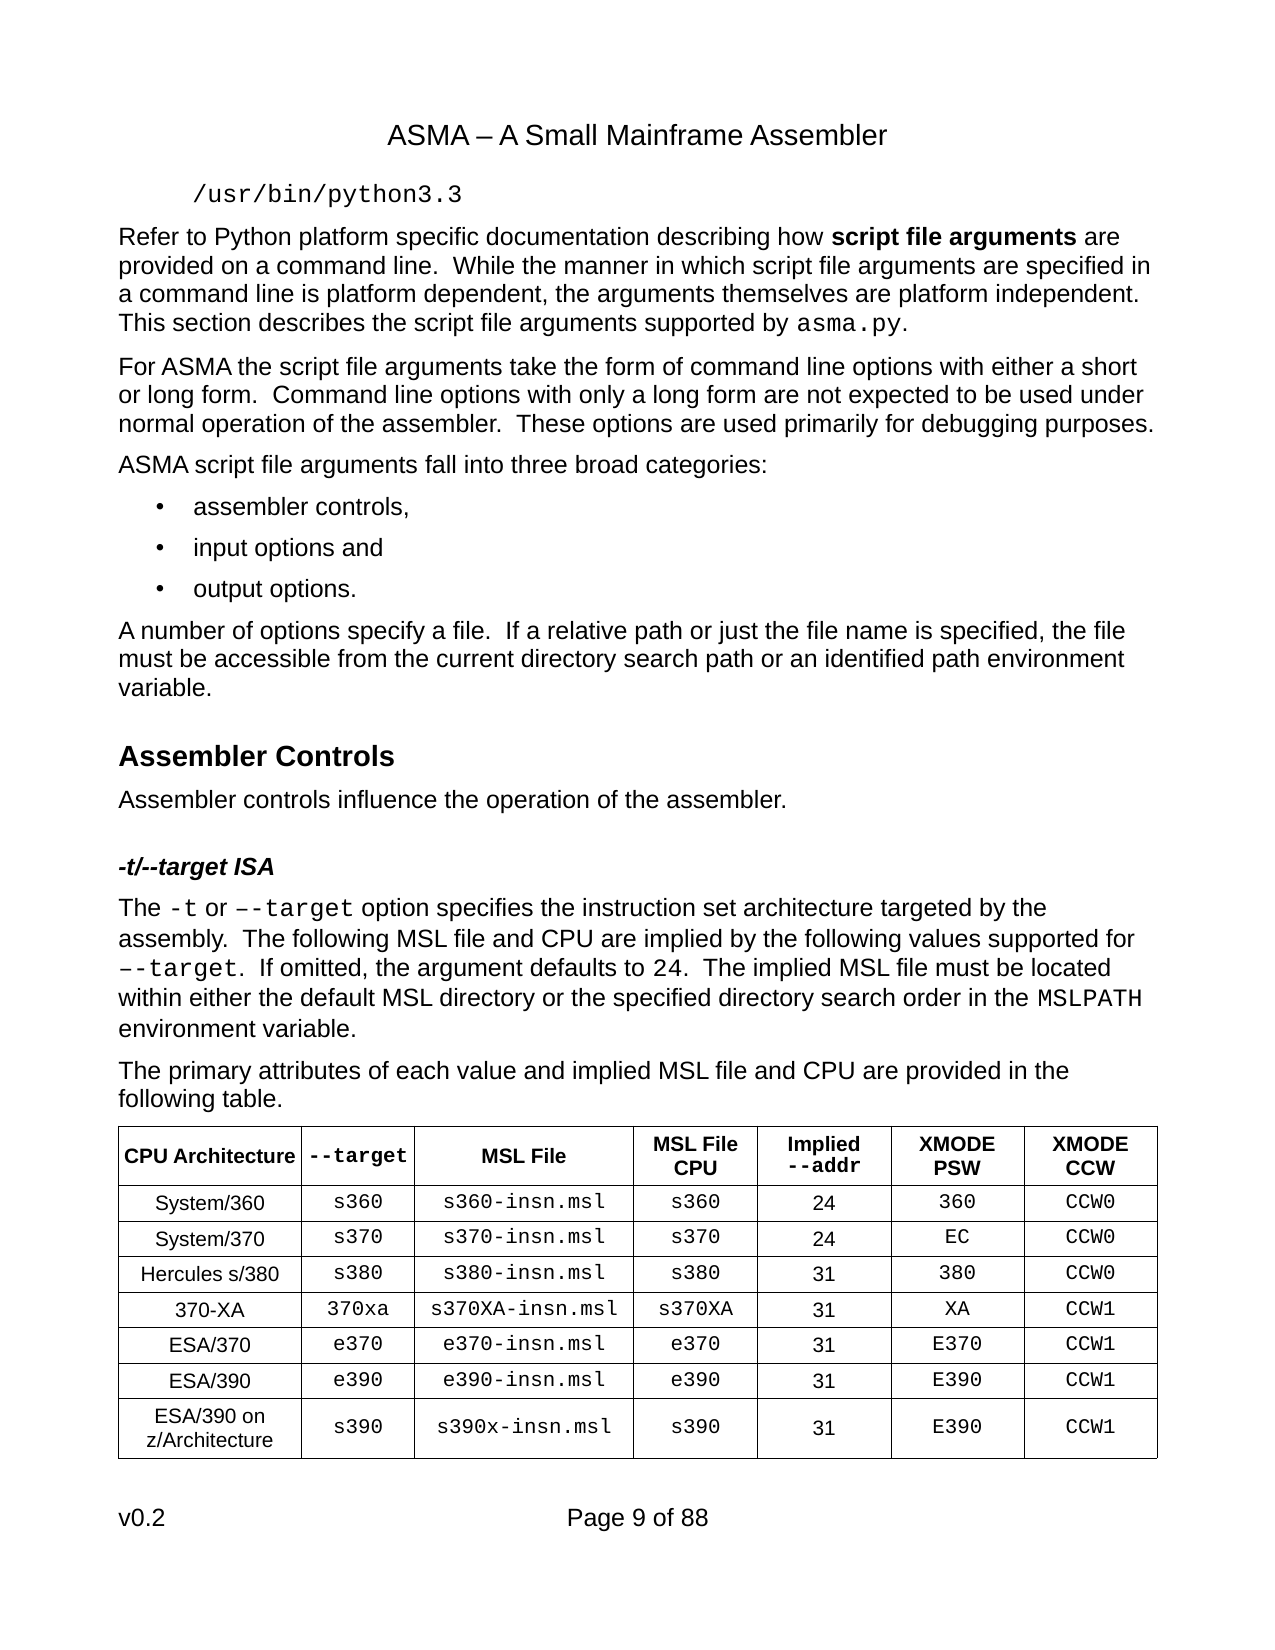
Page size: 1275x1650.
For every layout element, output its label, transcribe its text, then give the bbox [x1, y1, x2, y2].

table_cell s380 [302, 1257, 414, 1292]
table_cell 370xa [302, 1293, 414, 1327]
table_cell s370-insn.msl [415, 1222, 633, 1256]
subtitle Assembler Controls [118, 739, 1157, 773]
table_cell s380-insn.msl [415, 1257, 633, 1292]
list input options and [156, 533, 1157, 562]
table_cell 24 [758, 1186, 891, 1221]
table_header CPU Architecture [119, 1127, 301, 1185]
table_header XMODE CCW [1025, 1127, 1157, 1185]
text A number of options specify a file. If a relative path or just the file name is specified, the file must be accessible from the current directory search path or an identified path environment variable. [118, 616, 1157, 702]
table_cell 370-XA [119, 1293, 301, 1327]
table_header MSL File [415, 1127, 633, 1185]
table_cell CCW0 [1025, 1186, 1157, 1221]
table_cell e390 [634, 1364, 757, 1398]
table_cell e390 [302, 1364, 414, 1398]
table_cell ESA/370 [119, 1328, 301, 1363]
table_cell System/370 [119, 1222, 301, 1256]
table_cell s360-insn.msl [415, 1186, 633, 1221]
table_cell XA [892, 1293, 1024, 1327]
text Assembler controls influence the operation of the assembler. [118, 786, 1157, 814]
table_cell s370XA [634, 1293, 757, 1327]
table_header Implied --addr [758, 1127, 891, 1185]
table_cell ESA/390 on z/Architecture [119, 1399, 301, 1458]
table_cell e370 [634, 1328, 757, 1363]
table_cell E390 [892, 1364, 1024, 1398]
table_cell 380 [892, 1257, 1024, 1292]
table_cell CCW0 [1025, 1257, 1157, 1292]
text The -t or –-target option specifies the instruction set architecture targeted by the assembly. The following MSL file and CPU are implied by the following values supported for –-target. If omitted, the argument defaults to 24. The implied MSL file must be located within either the default MSL directory or the specified directory search order in the MSLPATH environment variable. [118, 893, 1157, 1043]
list output options. [156, 574, 1157, 603]
table_header MSL File CPU [634, 1127, 757, 1185]
table_cell System/360 [119, 1186, 301, 1221]
table_cell CCW1 [1025, 1399, 1157, 1458]
table_header XMODE PSW [892, 1127, 1024, 1185]
table_cell s370 [634, 1222, 757, 1256]
table_cell s360 [302, 1186, 414, 1221]
table_cell 31 [758, 1257, 891, 1292]
table_cell 31 [758, 1364, 891, 1398]
text Refer to Python platform specific documentation describing how script file arguments are provided on a command line. While the manner in which script file arguments are specified in a command line is platform dependent, the arguments themselves are platform independent. This section describes the script file arguments supported by asma.py. [118, 222, 1157, 339]
table_cell s390 [634, 1399, 757, 1458]
table_cell CCW1 [1025, 1293, 1157, 1327]
table_cell e370-insn.msl [415, 1328, 633, 1363]
table_cell E390 [892, 1399, 1024, 1458]
table_cell ESA/390 [119, 1364, 301, 1398]
table_cell CCW0 [1025, 1222, 1157, 1256]
list assembler controls, [156, 492, 1157, 521]
table_cell 31 [758, 1328, 891, 1363]
table_cell CCW1 [1025, 1328, 1157, 1363]
table_cell E370 [892, 1328, 1024, 1363]
text /usr/bin/python3.3 [192, 181, 1157, 209]
text For ASMA the script file arguments take the form of command line options with either a short or long form. Command line options with only a long form are not expected to be used under normal operation of the assembler. These options are used primarily for debugging purposes. [118, 352, 1157, 438]
table_cell Hercules s/380 [119, 1257, 301, 1292]
table_cell e390-insn.msl [415, 1364, 633, 1398]
table_cell 360 [892, 1186, 1024, 1221]
text The primary attributes of each value and implied MSL file and CPU are provided in the following table. [118, 1056, 1157, 1113]
table_cell e370 [302, 1328, 414, 1363]
text ASMA script file arguments fall into three broad categories: [118, 450, 1157, 479]
table_cell EC [892, 1222, 1024, 1256]
table_cell s380 [634, 1257, 757, 1292]
table_cell s370 [302, 1222, 414, 1256]
table_cell 31 [758, 1293, 891, 1327]
table_cell s360 [634, 1186, 757, 1221]
table_cell CCW1 [1025, 1364, 1157, 1398]
table_cell s390 [302, 1399, 414, 1458]
table_cell 24 [758, 1222, 891, 1256]
table_cell s370XA-insn.msl [415, 1293, 633, 1327]
subtitle -t/--target ISA [118, 852, 1157, 880]
table_cell s390x-insn.msl [415, 1399, 633, 1458]
table_cell 31 [758, 1399, 891, 1458]
table_header --target [302, 1127, 414, 1185]
